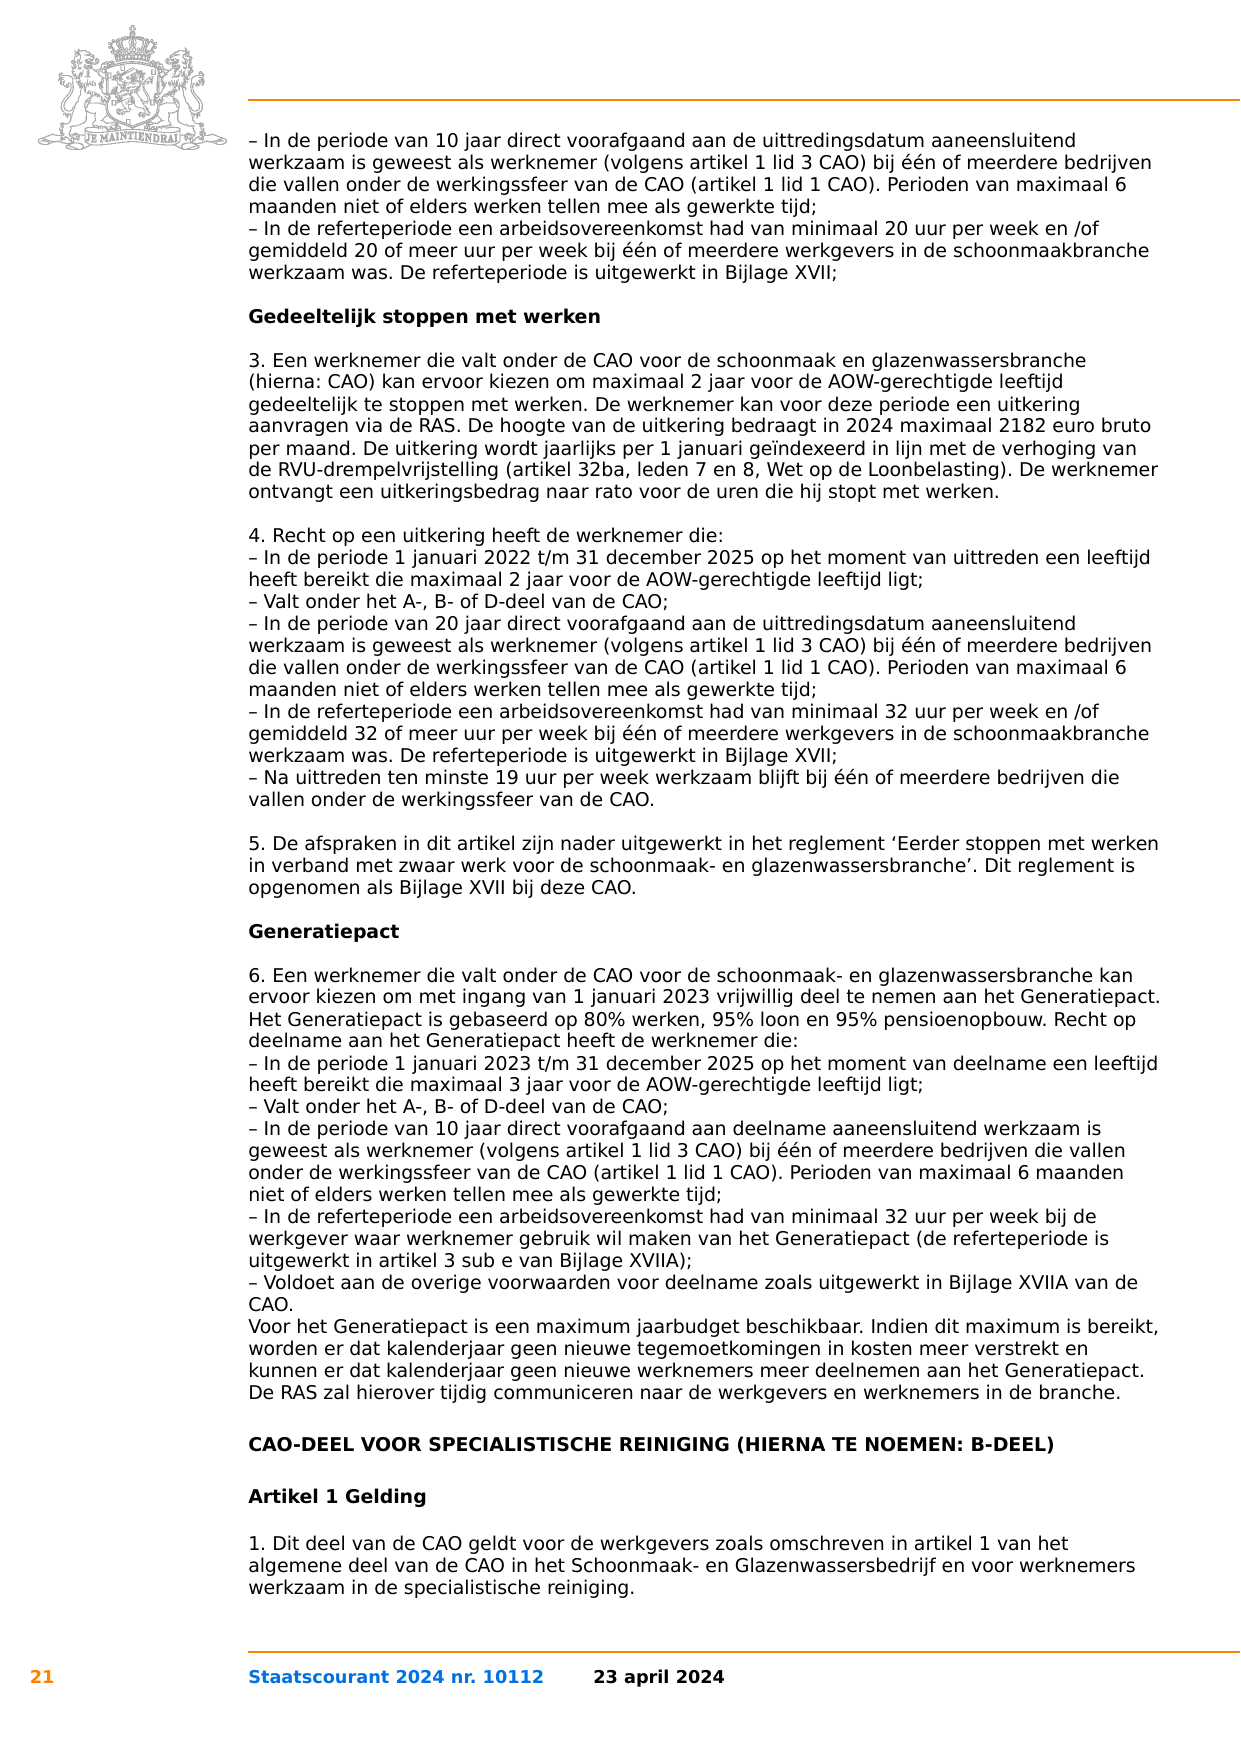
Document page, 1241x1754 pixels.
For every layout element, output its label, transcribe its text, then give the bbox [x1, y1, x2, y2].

text – In de periode 1 januari 2022 t/m 31 december 2025 op het moment van uittreden een leeftijd heeft bereikt die maximaal 2 jaar voor de AOW-gerechtigde leeftijd ligt; [248, 547, 1163, 591]
text – In de referteperiode een arbeidsovereenkomst had van minimaal 32 uur per week en /of gemiddeld 32 of meer uur per week bij één of meerdere werkgevers in de schoonmaakbranche werkzaam was. De referteperiode is uitgewerkt in Bijlage XVII; [248, 701, 1163, 767]
text – Na uittreden ten minste 19 uur per week werkzaam blijft bij één of meerdere bedrijven die vallen onder de werkingssfeer van de CAO. [248, 767, 1163, 811]
text – In de periode van 10 jaar direct voorafgaand aan deelname aaneensluitend werkzaam is geweest als werknemer (volgens artikel 1 lid 3 CAO) bij één of meerdere bedrijven die vallen onder de werkingssfeer van de CAO (artikel 1 lid 1 CAO). Perioden van maximaal 6 maanden niet of elders werken tellen mee als gewerkte tijd; [248, 1118, 1163, 1206]
text 1. Dit deel van de CAO geldt voor de werkgevers zoals omschreven in artikel 1 van het algemene deel van de CAO in het Schoonmaak- en Glazenwassersbedrijf en voor werknemers werkzaam in de specialistische reiniging. [248, 1533, 1163, 1599]
text 6. Een werknemer die valt onder de CAO voor de schoonmaak- en glazenwassersbranche kan ervoor kiezen om met ingang van 1 januari 2023 vrijwillig deel te nemen aan het Generatiepact. Het Generatiepact is gebaseerd op 80% werken, 95% loon en 95% pensioenopbouw. Recht op deelname aan het Generatiepact heeft de werknemer die: [248, 964, 1163, 1052]
text – In de referteperiode een arbeidsovereenkomst had van minimaal 20 uur per week en /of gemiddeld 20 of meer uur per week bij één of meerdere werkgevers in de schoonmaakbranche werkzaam was. De referteperiode is uitgewerkt in Bijlage XVII; [248, 218, 1163, 284]
text 3. Een werknemer die valt onder de CAO voor de schoonmaak en glazenwassersbranche (hierna: CAO) kan ervoor kiezen om maximaal 2 jaar voor de AOW-gerechtigde leeftijd gedeeltelijk te stoppen met werken. De werknemer kan voor deze periode een uitkering aanvragen via de RAS. De hoogte van de uitkering bedraagt in 2024 maximaal 2182 euro bruto per maand. De uitkering wordt jaarlijks per 1 januari geïndexeerd in lijn met de verhoging van de RVU-drempelvrijstelling (artikel 32ba, leden 7 en 8, Wet op de Loonbelasting). De werknemer ontvangt een uitkeringsbedrag naar rato voor de uren die hij stopt met werken. [248, 349, 1163, 503]
picture [38, 25, 227, 150]
subtitle Generatiepact [248, 921, 1163, 943]
text – Valt onder het A-, B- of D-deel van de CAO; [248, 1096, 1163, 1118]
subtitle Gedeeltelijk stoppen met werken [248, 306, 1163, 328]
text 4. Recht op een uitkering heeft de werknemer die: [248, 525, 1163, 547]
text – In de referteperiode een arbeidsovereenkomst had van minimaal 32 uur per week bij de werkgever waar werknemer gebruik wil maken van het Generatiepact (de referteperiode is uitgewerkt in artikel 3 sub e van Bijlage XVIIA); [248, 1206, 1163, 1272]
text – In de periode 1 januari 2023 t/m 31 december 2025 op het moment van deelname een leeftijd heeft bereikt die maximaal 3 jaar voor de AOW-gerechtigde leeftijd ligt; [248, 1052, 1163, 1096]
text 5. De afspraken in dit artikel zijn nader uitgewerkt in het reglement ‘Eerder stoppen met werken in verband met zwaar werk voor de schoonmaak- en glazenwassersbranche’. Dit reglement is opgenomen als Bijlage XVII bij deze CAO. [248, 833, 1163, 899]
text – Valt onder het A-, B- of D-deel van de CAO; [248, 591, 1163, 613]
text – Voldoet aan de overige voorwaarden voor deelname zoals uitgewerkt in Bijlage XVIIA van de CAO. [248, 1272, 1163, 1316]
subtitle Artikel 1 Gelding [248, 1486, 1163, 1508]
text – In de periode van 10 jaar direct voorafgaand aan de uittredingsdatum aaneensluitend werkzaam is geweest als werknemer (volgens artikel 1 lid 3 CAO) bij één of meerdere bedrijven die vallen onder de werkingssfeer van de CAO (artikel 1 lid 1 CAO). Perioden van maximaal 6 maanden niet of elders werken tellen mee als gewerkte tijd; [248, 130, 1163, 218]
text Voor het Generatiepact is een maximum jaarbudget beschikbaar. Indien dit maximum is bereikt, worden er dat kalenderjaar geen nieuwe tegemoetkomingen in kosten meer verstrekt en kunnen er dat kalenderjaar geen nieuwe werknemers meer deelnemen aan het Generatiepact. De RAS zal hierover tijdig communiceren naar de werkgevers en werknemers in de branche. [248, 1316, 1163, 1404]
text – In de periode van 20 jaar direct voorafgaand aan de uittredingsdatum aaneensluitend werkzaam is geweest als werknemer (volgens artikel 1 lid 3 CAO) bij één of meerdere bedrijven die vallen onder de werkingssfeer van de CAO (artikel 1 lid 1 CAO). Perioden van maximaal 6 maanden niet of elders werken tellen mee als gewerkte tijd; [248, 613, 1163, 701]
subtitle CAO-DEEL VOOR SPECIALISTISCHE REINIGING (HIERNA TE NOEMEN: B-DEEL) [248, 1434, 1163, 1456]
